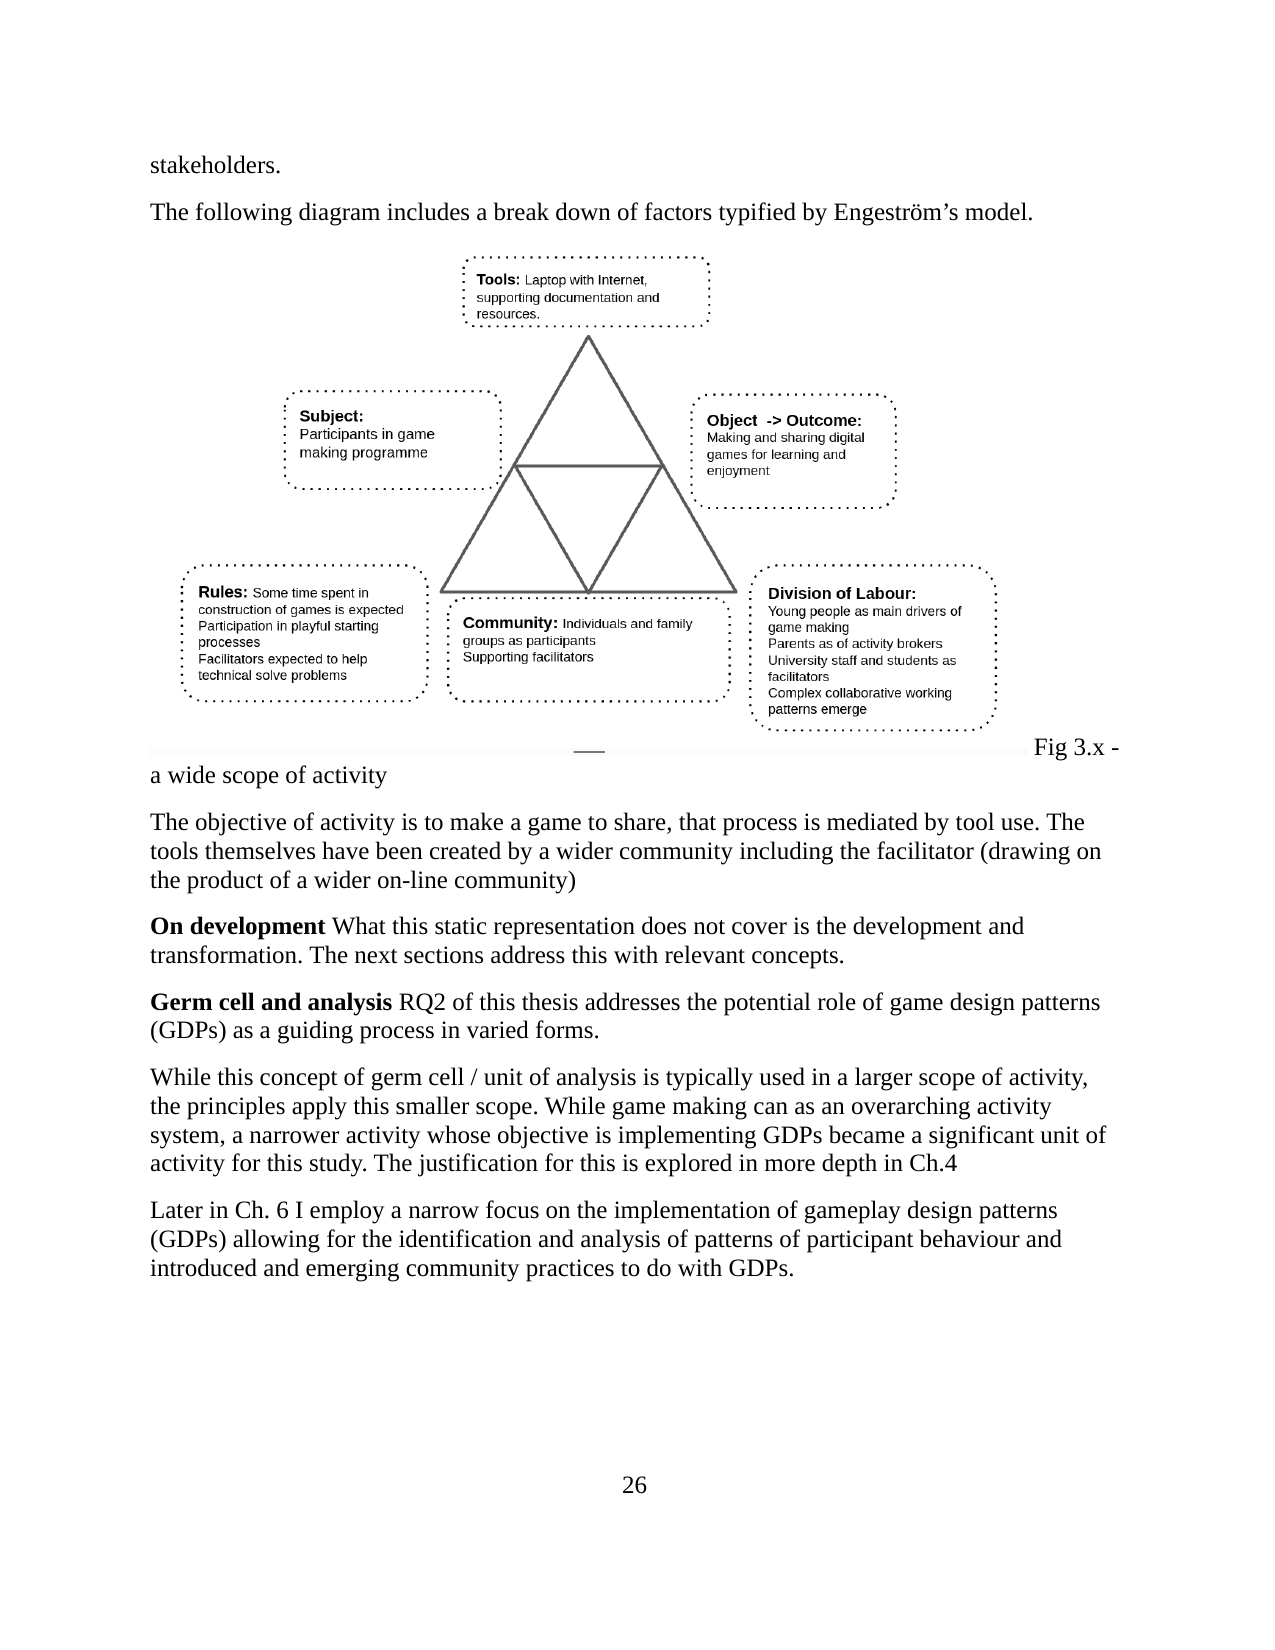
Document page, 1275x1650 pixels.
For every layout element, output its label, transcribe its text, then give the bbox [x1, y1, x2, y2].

text The objective of activity is to make a game to share, that process is mediated by tool use. The tools themselves have been created by a wider community including the facilitator (drawing on the product of a wider on-line community) [150, 807, 1125, 893]
text Later in Ch. 6 I employ a narrow focus on the implementation of gameplay design patterns (GDPs) allowing for the identification and analysis of patterns of participant behaviour and introduced and emerging community practices to do with GDPs. [150, 1195, 1125, 1281]
text While this concept of germ cell / unit of analysis is typically used in a larger scope of activity, the principles apply this smaller scope. While game making can as an overarching activity system, a narrower activity whose objective is implementing GDPs became a significant unit of activity for this study. The justification for this is explored in more depth in Ch.4 [150, 1062, 1125, 1177]
text Fig 3.x - a wide scope of activity [150, 756, 1125, 789]
text The following diagram includes a break down of factors typified by Engeström’s model. [150, 197, 1125, 225]
text On development What this static representation does not cover is the development and transformation. The next sections address this with relevant concepts. [150, 911, 1125, 969]
text Germ cell and analysis RQ2 of this thesis addresses the potential role of game design patterns (GDPs) as a guiding process in varied forms. [150, 987, 1125, 1044]
text stakeholders. [150, 150, 1125, 179]
picture [150, 243, 1028, 756]
